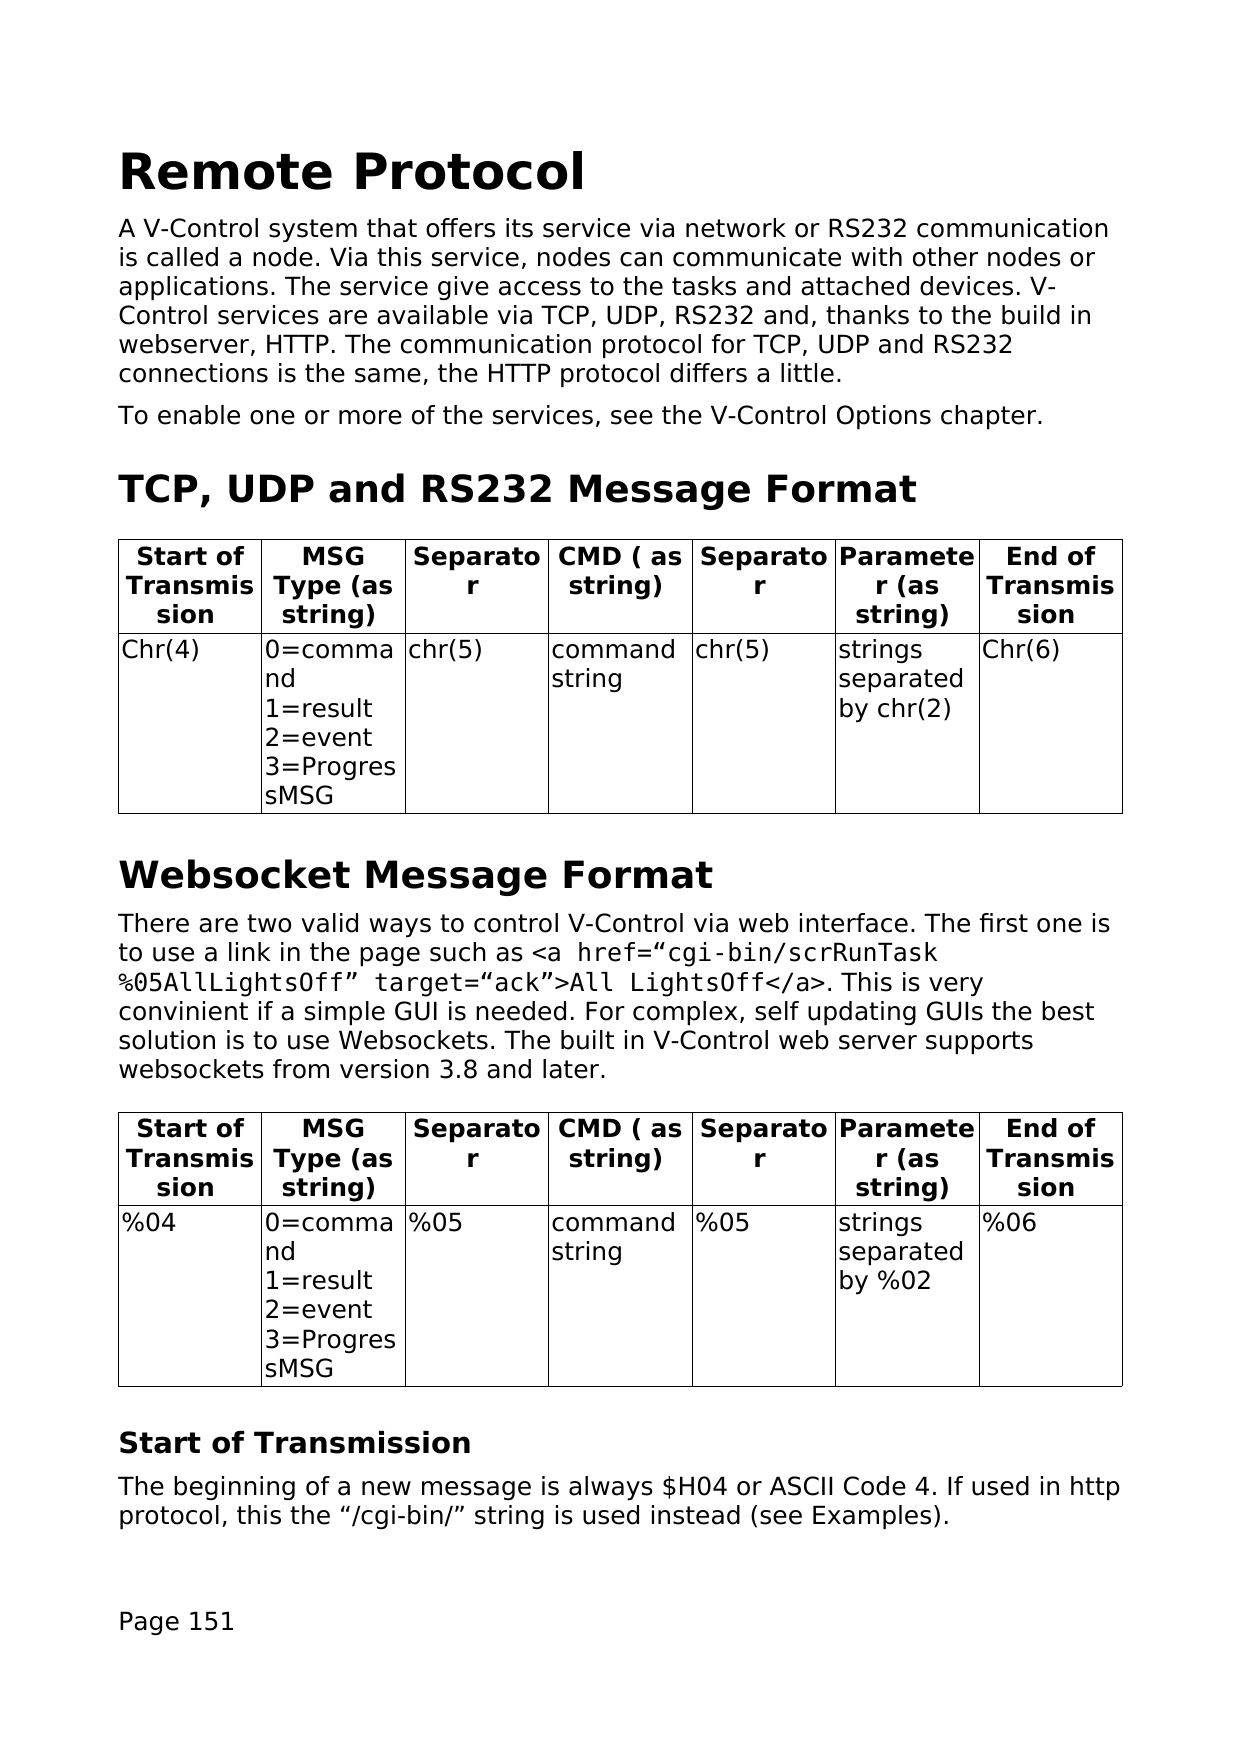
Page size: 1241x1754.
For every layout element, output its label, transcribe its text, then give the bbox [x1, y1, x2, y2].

table_header Separator [693, 540, 835, 632]
table_header Separator [693, 1113, 835, 1205]
table_cell Chr(6) [980, 634, 1122, 813]
table_cell %06 [980, 1206, 1122, 1386]
table_cell 0=command 1=result 2=event 3=ProgressMSG [262, 634, 405, 813]
table_header Start of Transmission [119, 1113, 261, 1205]
table_header Parameter (as string) [836, 540, 979, 632]
table_header End of Transmission [980, 1113, 1122, 1205]
table_cell Chr(4) [119, 634, 261, 813]
table_cell strings separated by chr(2) [836, 634, 979, 813]
table_cell %05 [693, 1206, 835, 1386]
table_header Separator [406, 540, 548, 632]
text A V-Control system that offers its service via network or RS232 communication is called a node. Via this service, nodes can communicate with other nodes or applications. The service give access to the tasks and attached devices. V-Control services are available via TCP, UDP, RS232 and, thanks to the build in webserver, HTTP. The communication protocol for TCP, UDP and RS232 connections is the same, the HTTP protocol differs a little. [118, 214, 1122, 389]
table_cell strings separated by %02 [836, 1206, 979, 1386]
subtitle TCP, UDP and RS232 Message Format [118, 468, 1122, 512]
table_cell chr(5) [693, 634, 835, 813]
table_header End of Transmission [980, 540, 1122, 632]
table_header MSG Type (as string) [262, 1113, 405, 1205]
table_header Start of Transmission [119, 540, 261, 632]
table_cell %04 [119, 1206, 261, 1386]
text The beginning of a new message is always $H04 or ASCII Code 4. If used in http protocol, this the “/cgi-bin/” string is used instead (see Examples). [118, 1472, 1122, 1531]
text To enable one or more of the services, see the V-Control Options chapter. [118, 401, 1122, 431]
table_header CMD ( as string) [549, 1113, 692, 1205]
table_header Separator [406, 1113, 548, 1205]
table_header CMD ( as string) [549, 540, 692, 632]
table_header Parameter (as string) [836, 1113, 979, 1205]
table_cell 0=command 1=result 2=event 3=ProgressMSG [262, 1206, 405, 1386]
subtitle Remote Protocol [118, 143, 1122, 201]
subtitle Start of Transmission [118, 1426, 1122, 1460]
table_cell chr(5) [406, 634, 548, 813]
text There are two valid ways to control V-Control via web interface. The first one is to use a link in the page such as <a href=“cgi-bin/scrRunTask%05AllLightsOff” target=“ack”>All LightsOff</a>. This is very convinient if a simple GUI is needed. For complex, self updating GUIs the best solution is to use Websockets. The built in V-Control web server supports websockets from version 3.8 and later. [118, 909, 1122, 1084]
subtitle Websocket Message Format [118, 853, 1122, 897]
table_cell command string [549, 634, 692, 813]
table_cell command string [549, 1206, 692, 1386]
table_header MSG Type (as string) [262, 540, 405, 632]
table_cell %05 [406, 1206, 548, 1386]
